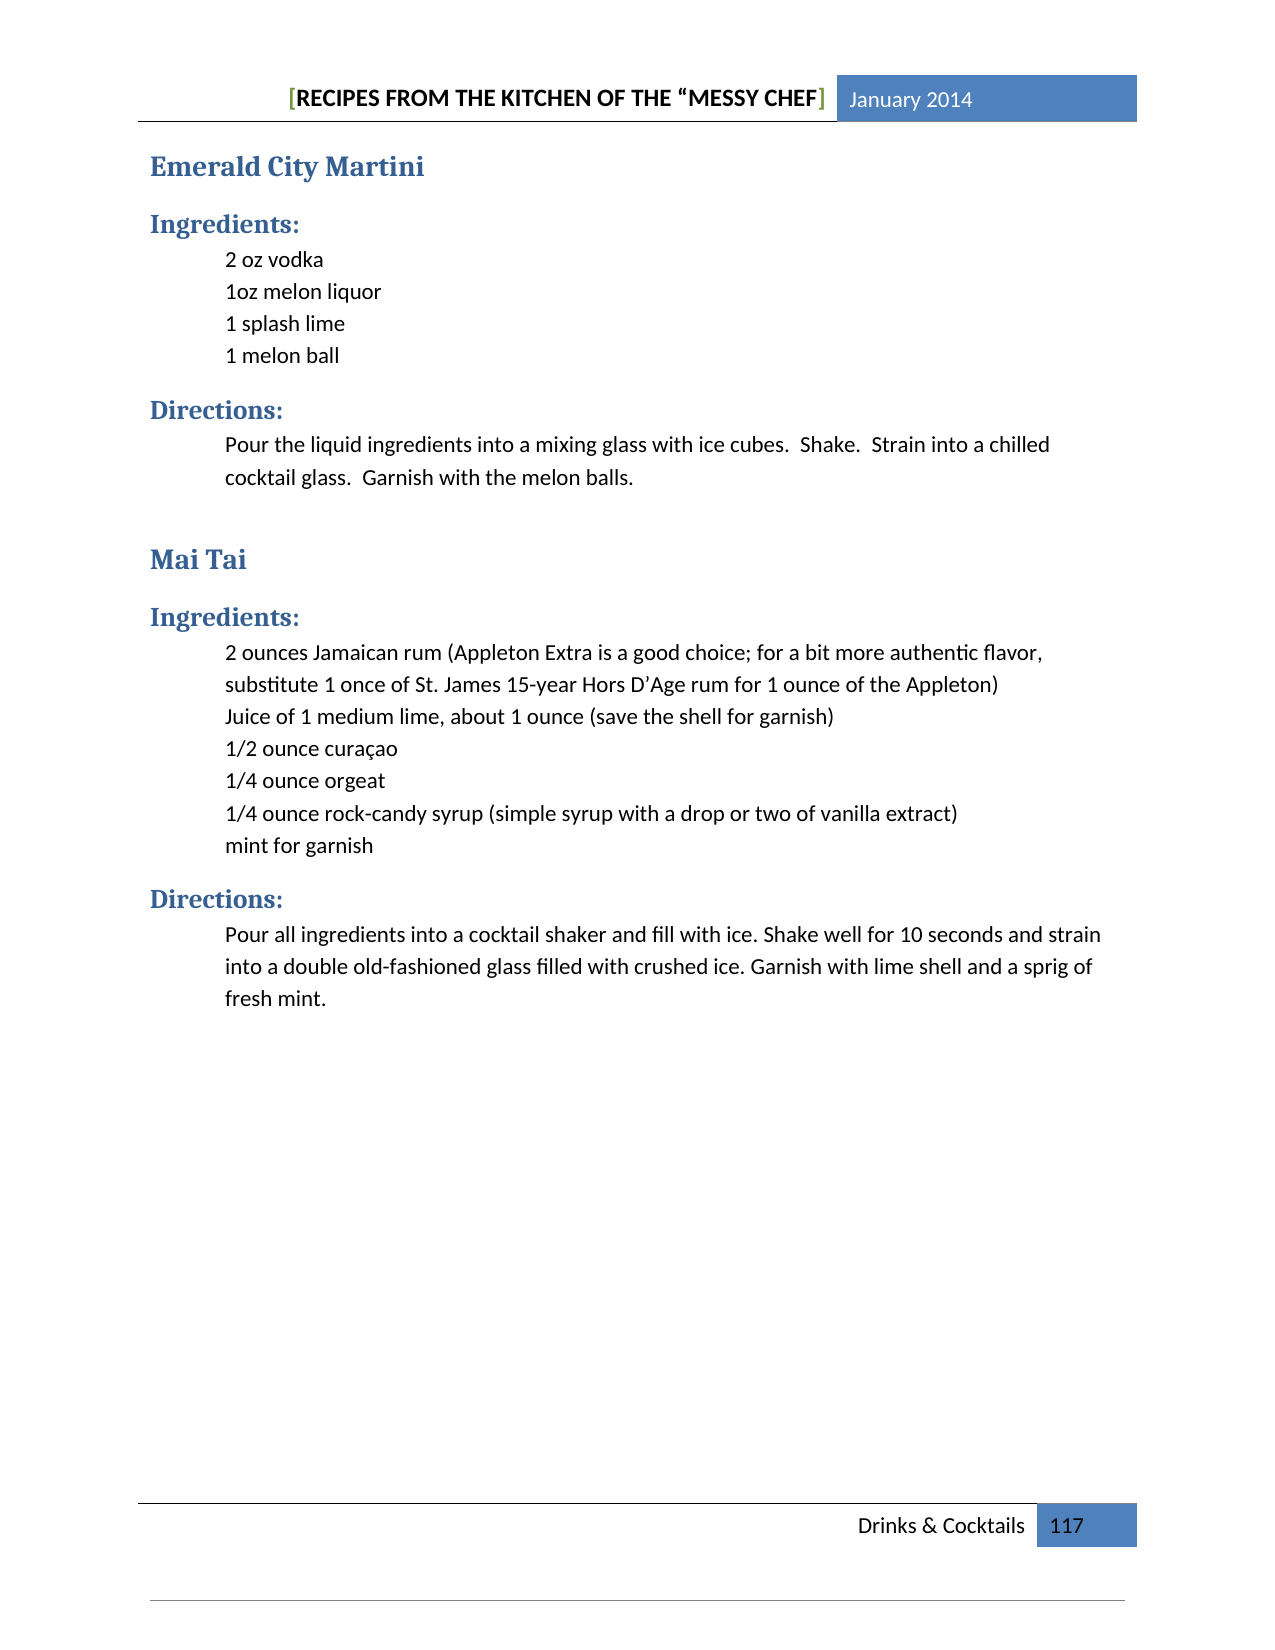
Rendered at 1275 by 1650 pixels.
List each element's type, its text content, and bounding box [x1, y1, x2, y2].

subtitle Ingredients: [150, 209, 1125, 241]
subtitle Emerald City Martini [150, 150, 1125, 183]
list 1/4 ounce orgeat [225, 767, 1125, 795]
subtitle Directions: [150, 395, 1125, 426]
list mint for garnish [225, 831, 1125, 859]
list 2 ounces Jamaican rum (Appleton Extra is a good choice; for a bit more authentic flavor, substitute 1 once of St. James 15-year Hors D’Age rum for 1 ounce of the Appleton) [225, 638, 1125, 698]
list Pour the liquid ingredients into a mixing glass with ice cubes. Shake. Strain into a chilled cocktail glass. Garnish with the melon balls. [225, 430, 1125, 491]
list 1/4 ounce rock-candy syrup (simple syrup with a drop or two of vanilla extract) [225, 799, 1125, 827]
list 2 oz vodka [225, 245, 1125, 273]
subtitle Mai Tai [150, 543, 1125, 576]
list 1 splash lime [225, 309, 1125, 337]
subtitle Ingredients: [150, 602, 1125, 633]
list 1oz melon liquor [225, 277, 1125, 305]
list 1 melon ball [225, 342, 1125, 370]
list Juice of 1 medium lime, about 1 ounce (save the shell for garnish) [225, 702, 1125, 730]
list 1/2 ounce curaçao [225, 734, 1125, 762]
subtitle Directions: [150, 884, 1125, 915]
list Pour all ingredients into a cocktail shaker and fill with ice. Shake well for 10 seconds and strain into a double old-fashioned glass filled with crushed ice. Garnish with lime shell and a sprig of fresh mint. [225, 920, 1125, 1012]
